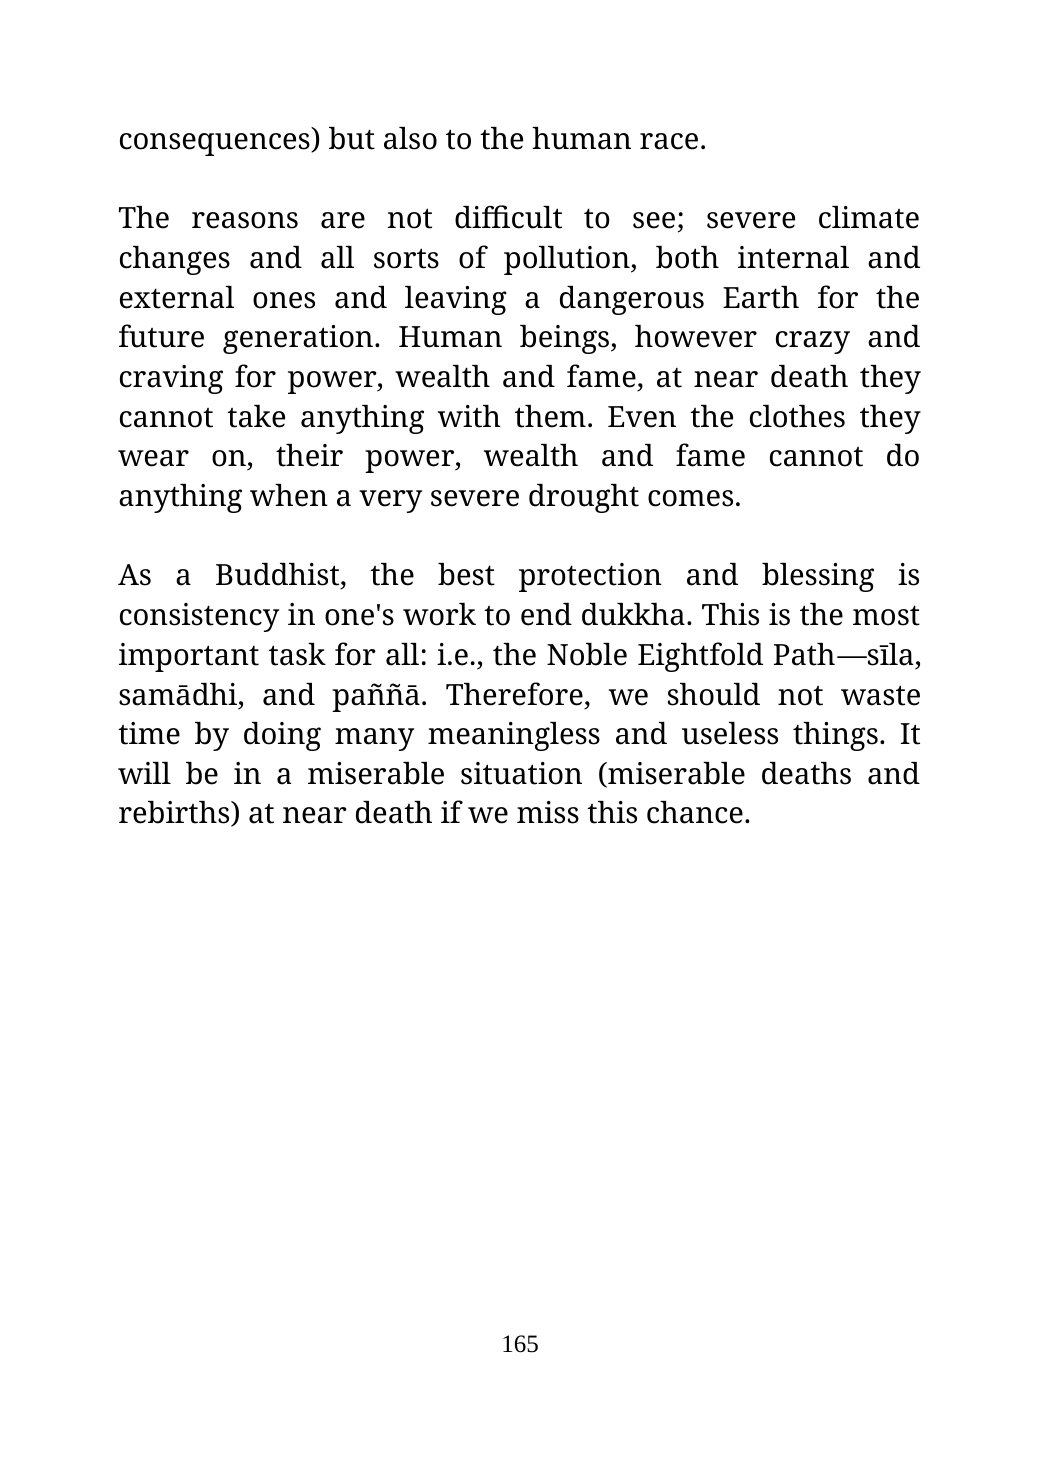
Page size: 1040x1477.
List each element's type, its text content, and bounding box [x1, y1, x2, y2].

text consequences) but also to the human race. The reasons are not difficult to see; severe climate changes and all sorts of pollution, both internal and external ones and leaving a dangerous Earth for the future generation. Human beings, however crazy and craving for power, wealth and fame, at near death they cannot take anything with them. Even the clothes they wear on, their power, wealth and fame cannot do anything when a very severe drought comes. As a Buddhist, the best protection and blessing is consistency in one's work to end dukkha. This is the most important task for all: i.e., the Noble Eightfold Path—sīla, samādhi, and paññā. Therefore, we should not waste time by doing many meaningless and useless things. It will be in a miserable situation (miserable deaths and rebirths) at near death if we miss this chance. [118, 118, 922, 832]
